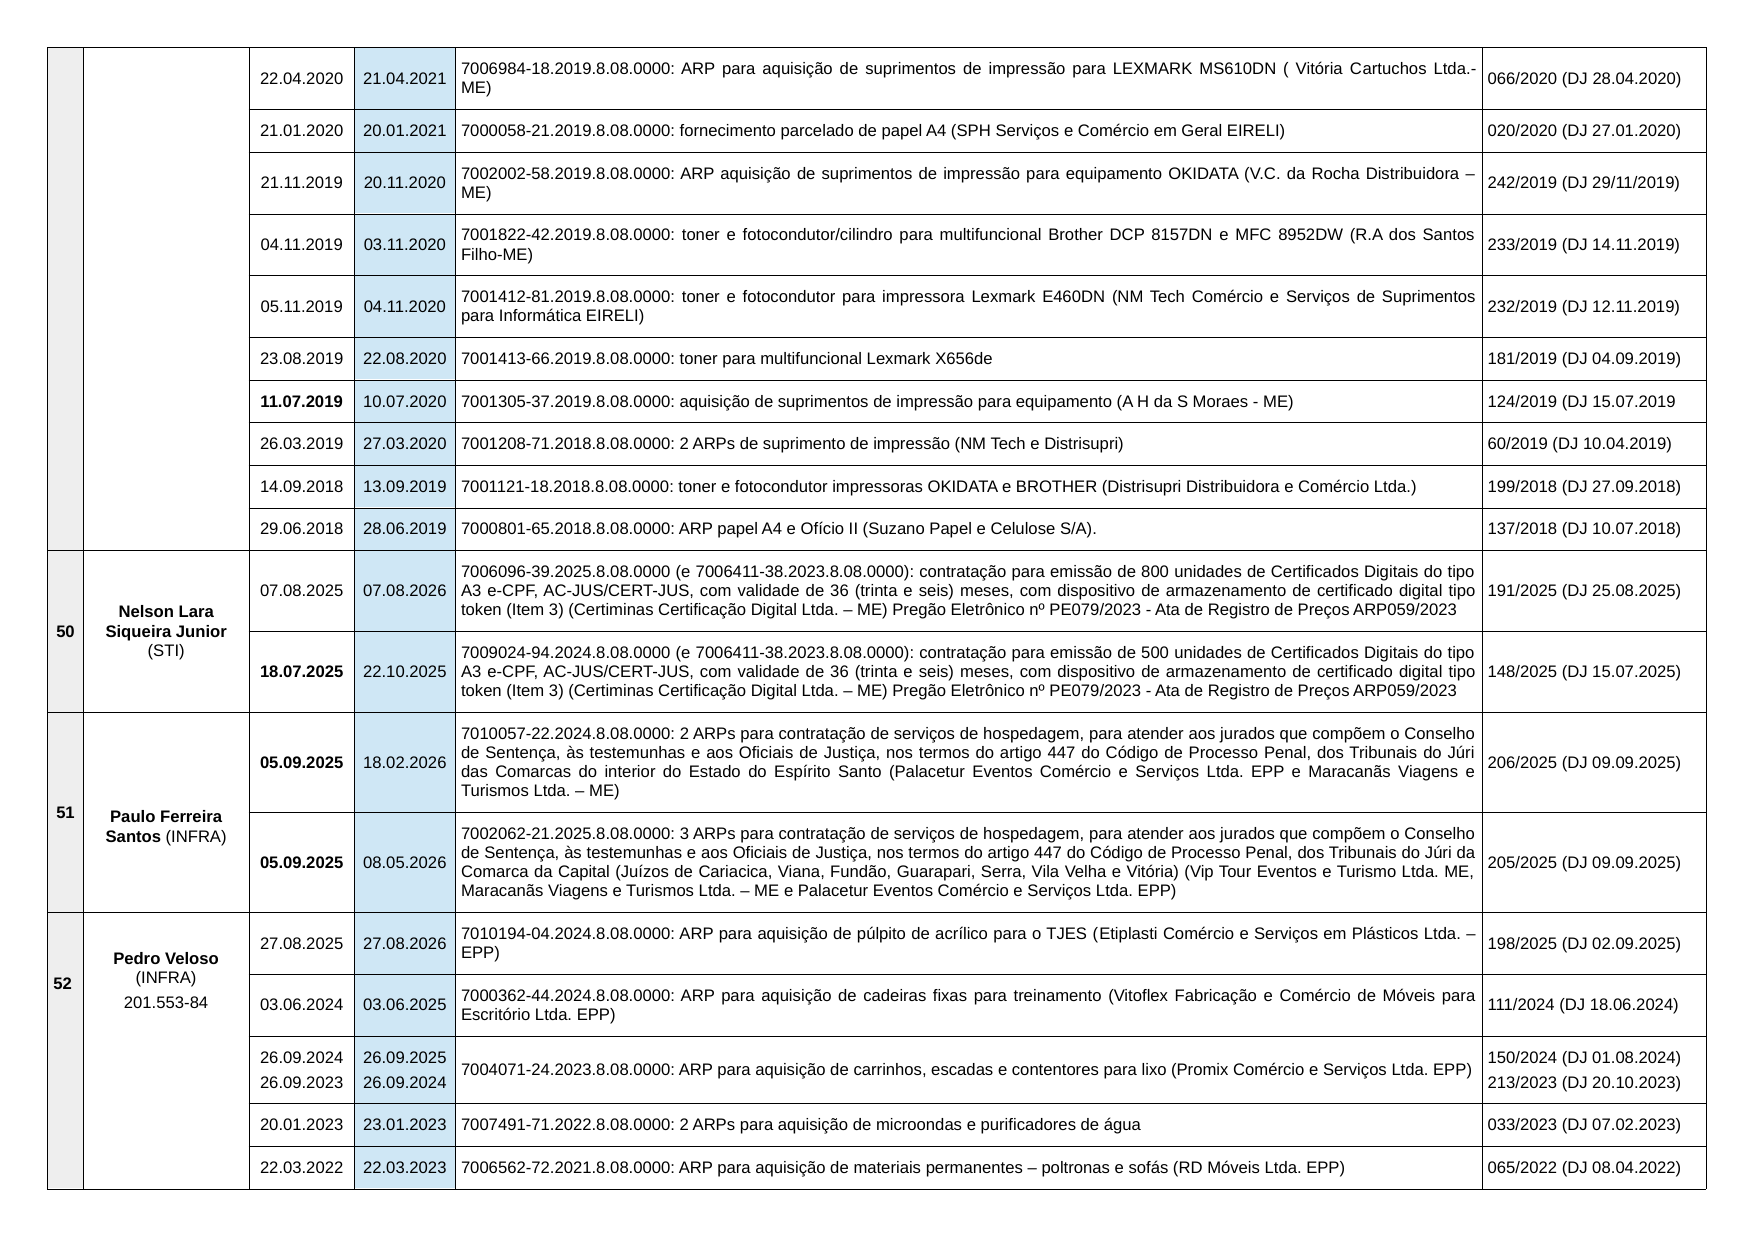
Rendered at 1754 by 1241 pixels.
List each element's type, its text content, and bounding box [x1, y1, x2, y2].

table_cell [48, 48, 83, 550]
table_cell 28.06.2019 [355, 509, 455, 550]
table_cell 7004071-24.2023.8.08.0000: ARP para aquisição de carrinhos, escadas e contentores para lixo (Promix Comércio e Serviços Ltda. EPP) [456, 1037, 1482, 1103]
table_cell 148/2025 (DJ 15.07.2025) [1483, 632, 1706, 712]
table_cell 51 [48, 713, 83, 912]
table_cell 20.11.2020 [355, 153, 455, 213]
table_cell 7006984-18.2019.8.08.0000: ARP para aquisição de suprimentos de impressão para LEXMARK MS610DN ( Vitória Cartuchos Ltda.- ME) [456, 48, 1482, 109]
table_cell 7001413-66.2019.8.08.0000: toner para multifuncional Lexmark X656de [456, 338, 1482, 379]
table_cell 23.08.2019 [250, 338, 354, 379]
table_cell 07.08.2026 [355, 551, 455, 631]
table_cell 7001121-18.2018.8.08.0000: toner e fotocondutor impressoras OKIDATA e BROTHER (Distrisupri Distribuidora e Comércio Ltda.) [456, 466, 1482, 507]
table_cell 26.03.2019 [250, 423, 354, 465]
table_cell 065/2022 (DJ 08.04.2022) [1483, 1147, 1706, 1188]
table_cell 22.08.2020 [355, 338, 455, 379]
table_cell 05.09.2025 [250, 813, 354, 912]
table_cell 232/2019 (DJ 12.11.2019) [1483, 276, 1706, 337]
table_cell 13.09.2019 [355, 466, 455, 507]
table_cell 7002062-21.2025.8.08.0000: 3 ARPs para contratação de serviços de hospedagem, para atender aos jurados que compõem o Conselho de Sentença, às testemunhas e aos Oficiais de Justiça, nos termos do artigo 447 do Código de Processo Penal, dos Tribunais do Júri da Comarca da Capital (Juízos de Cariacica, Viana, Fundão, Guarapari, Serra, Vila Velha e Vitória) (Vip Tour Eventos e Turismo Ltda. ME, Maracanãs Viagens e Turismos Ltda. – ME e Palacetur Eventos Comércio e Serviços Ltda. EPP) [456, 813, 1482, 912]
table_cell 18.02.2026 [355, 713, 455, 812]
table_cell 08.05.2026 [355, 813, 455, 912]
table_cell 29.06.2018 [250, 509, 354, 550]
table_cell 22.10.2025 [355, 632, 455, 712]
table_cell 21.04.2021 [355, 48, 455, 109]
table_cell 206/2025 (DJ 09.09.2025) [1483, 713, 1706, 812]
table_cell 7000058-21.2019.8.08.0000: fornecimento parcelado de papel A4 (SPH Serviços e Comércio em Geral EIRELI) [456, 110, 1482, 152]
table_cell 7000362-44.2024.8.08.0000: ARP para aquisição de cadeiras fixas para treinamento (Vitoflex Fabricação e Comércio de Móveis para Escritório Ltda. EPP) [456, 975, 1482, 1036]
table_cell 111/2024 (DJ 18.06.2024) [1483, 975, 1706, 1036]
table_cell 7002002-58.2019.8.08.0000: ARP aquisição de suprimentos de impressão para equipamento OKIDATA (V.C. da Rocha Distribuidora – ME) [456, 153, 1482, 213]
table_cell 066/2020 (DJ 28.04.2020) [1483, 48, 1706, 109]
table_cell 124/2019 (DJ 15.07.2019 [1483, 381, 1706, 422]
table_cell Paulo Ferreira Santos (INFRA) [84, 713, 249, 912]
table_cell 242/2019 (DJ 29/11/2019) [1483, 153, 1706, 213]
table_cell 7006562-72.2021.8.08.0000: ARP para aquisição de materiais permanentes – poltronas e sofás (RD Móveis Ltda. EPP) [456, 1147, 1482, 1188]
table_cell 21.01.2020 [250, 110, 354, 152]
table_cell 60/2019 (DJ 10.04.2019) [1483, 423, 1706, 465]
table_cell 22.03.2023 [355, 1147, 455, 1188]
table_cell 04.11.2019 [250, 215, 354, 275]
table_cell 20.01.2023 [250, 1104, 354, 1146]
table_cell 150/2024 (DJ 01.08.2024) 213/2023 (DJ 20.10.2023) [1483, 1037, 1706, 1103]
table_cell 7001305-37.2019.8.08.0000: aquisição de suprimentos de impressão para equipamento (A H da S Moraes - ME) [456, 381, 1482, 422]
table_cell Pedro Veloso (INFRA) 201.553-84 [84, 913, 249, 1188]
table_cell 199/2018 (DJ 27.09.2018) [1483, 466, 1706, 507]
table_cell 181/2019 (DJ 04.09.2019) [1483, 338, 1706, 379]
table_cell 05.09.2025 [250, 713, 354, 812]
table_cell 033/2023 (DJ 07.02.2023) [1483, 1104, 1706, 1146]
table_cell 020/2020 (DJ 27.01.2020) [1483, 110, 1706, 152]
table_cell 26.09.2024 26.09.2023 [250, 1037, 354, 1103]
table_cell 03.06.2025 [355, 975, 455, 1036]
table_cell 05.11.2019 [250, 276, 354, 337]
table_cell 7010194-04.2024.8.08.0000: ARP para aquisição de púlpito de acrílico para o TJES (Etiplasti Comércio e Serviços em Plásticos Ltda. – EPP) [456, 913, 1482, 974]
table_cell 7010057-22.2024.8.08.0000: 2 ARPs para contratação de serviços de hospedagem, para atender aos jurados que compõem o Conselho de Sentença, às testemunhas e aos Oficiais de Justiça, nos termos do artigo 447 do Código de Processo Penal, dos Tribunais do Júri das Comarcas do interior do Estado do Espírito Santo (Palacetur Eventos Comércio e Serviços Ltda. EPP e Maracanãs Viagens e Turismos Ltda. – ME) [456, 713, 1482, 812]
table_cell 50 [48, 551, 83, 712]
table_cell 7001412-81.2019.8.08.0000: toner e fotocondutor para impressora Lexmark E460DN (NM Tech Comércio e Serviços de Suprimentos para Informática EIRELI) [456, 276, 1482, 337]
table_cell 22.03.2022 [250, 1147, 354, 1188]
table_cell 27.08.2026 [355, 913, 455, 974]
table_cell 03.06.2024 [250, 975, 354, 1036]
table_cell 7007491-71.2022.8.08.0000: 2 ARPs para aquisição de microondas e purificadores de água [456, 1104, 1482, 1146]
table_cell 27.08.2025 [250, 913, 354, 974]
table_cell 14.09.2018 [250, 466, 354, 507]
table_cell 10.07.2020 [355, 381, 455, 422]
table_cell 198/2025 (DJ 02.09.2025) [1483, 913, 1706, 974]
table_cell [84, 48, 249, 550]
table_cell 7009024-94.2024.8.08.0000 (e 7006411-38.2023.8.08.0000): contratação para emissão de 500 unidades de Certificados Digitais do tipo A3 e-CPF, AC-JUS/CERT-JUS, com validade de 36 (trinta e seis) meses, com dispositivo de armazenamento de certificado digital tipo token (Item 3) (Certiminas Certificação Digital Ltda. – ME) Pregão Eletrônico nº PE079/2023 - Ata de Registro de Preços ARP059/2023 [456, 632, 1482, 712]
table_cell 21.11.2019 [250, 153, 354, 213]
table_cell 205/2025 (DJ 09.09.2025) [1483, 813, 1706, 912]
table_cell 07.08.2025 [250, 551, 354, 631]
table_cell 7001208-71.2018.8.08.0000: 2 ARPs de suprimento de impressão (NM Tech e Distrisupri) [456, 423, 1482, 465]
table_cell 7001822-42.2019.8.08.0000: toner e fotocondutor/cilindro para multifuncional Brother DCP 8157DN e MFC 8952DW (R.A dos Santos Filho-ME) [456, 215, 1482, 275]
table_cell 11.07.2019 [250, 381, 354, 422]
table_cell 137/2018 (DJ 10.07.2018) [1483, 509, 1706, 550]
table_cell 233/2019 (DJ 14.11.2019) [1483, 215, 1706, 275]
table_cell 191/2025 (DJ 25.08.2025) [1483, 551, 1706, 631]
table_cell 52 [48, 913, 83, 1188]
table_cell 22.04.2020 [250, 48, 354, 109]
table_cell 03.11.2020 [355, 215, 455, 275]
table_cell 04.11.2020 [355, 276, 455, 337]
table_cell Nelson Lara Siqueira Junior (STI) [84, 551, 249, 712]
table_cell 7006096-39.2025.8.08.0000 (e 7006411-38.2023.8.08.0000): contratação para emissão de 800 unidades de Certificados Digitais do tipo A3 e-CPF, AC-JUS/CERT-JUS, com validade de 36 (trinta e seis) meses, com dispositivo de armazenamento de certificado digital tipo token (Item 3) (Certiminas Certificação Digital Ltda. – ME) Pregão Eletrônico nº PE079/2023 - Ata de Registro de Preços ARP059/2023 [456, 551, 1482, 631]
table_cell 18.07.2025 [250, 632, 354, 712]
table_cell 27.03.2020 [355, 423, 455, 465]
table_cell 20.01.2021 [355, 110, 455, 152]
table_cell 23.01.2023 [355, 1104, 455, 1146]
table_cell 7000801-65.2018.8.08.0000: ARP papel A4 e Ofício II (Suzano Papel e Celulose S/A). [456, 509, 1482, 550]
table_cell 26.09.2025 26.09.2024 [355, 1037, 455, 1103]
